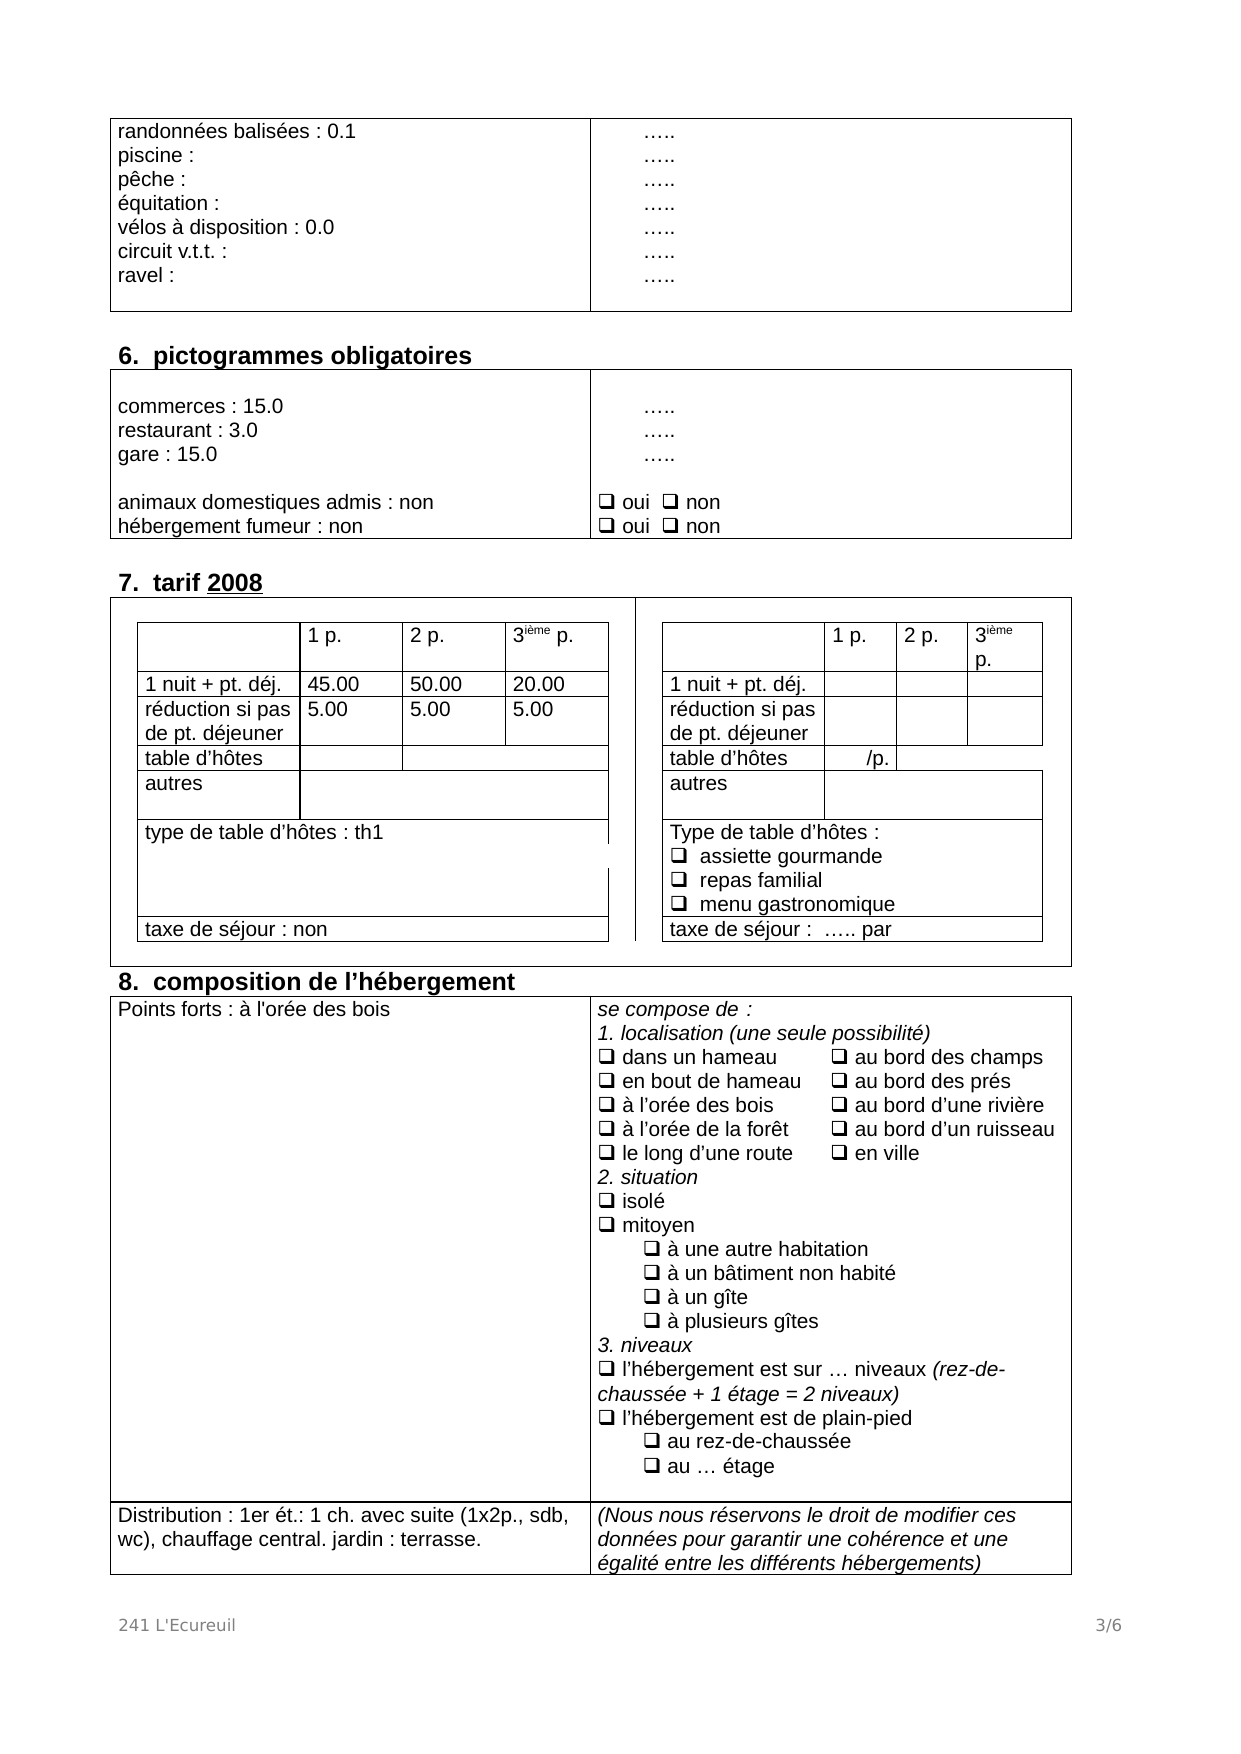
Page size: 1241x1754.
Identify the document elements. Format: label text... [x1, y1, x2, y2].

table_cell [662, 942, 825, 966]
table_header [825, 598, 897, 622]
table_header [897, 598, 967, 622]
table_header ….. ….. ….. ….. ….. ….. ….. [591, 119, 1071, 311]
table_header [608, 844, 635, 868]
table_cell [825, 672, 896, 696]
table_header [111, 598, 137, 622]
table_header [1043, 598, 1071, 622]
table_cell [138, 942, 300, 966]
table_cell [111, 622, 137, 671]
table_cell [111, 868, 137, 892]
table_header [1043, 844, 1071, 868]
table_cell type de table d’hôtes : th1 [138, 820, 608, 844]
table_cell [608, 941, 635, 966]
text 8. composition de l’hébergement [118, 967, 1122, 996]
table_cell [111, 892, 137, 916]
table_cell [609, 819, 635, 844]
table_cell [968, 746, 1043, 770]
table_cell [111, 671, 137, 696]
table_cell [111, 696, 137, 745]
table_cell 1 p. [825, 623, 896, 671]
table_header ….. ….. …..  oui  non  oui  non [591, 370, 1071, 538]
table_cell taxe de séjour : ….. par [663, 917, 1042, 941]
table_cell [636, 770, 662, 819]
table_cell table d’hôtes [663, 746, 824, 770]
table_cell [636, 819, 662, 844]
table_cell taxe de séjour : non [138, 917, 608, 941]
table_header [608, 598, 635, 622]
table_header [111, 844, 137, 868]
table_cell [111, 770, 137, 819]
table_cell [968, 697, 1042, 745]
table_cell [111, 916, 137, 941]
table_cell 2 p. [403, 623, 505, 671]
table_cell [636, 622, 662, 671]
table_cell [111, 941, 137, 966]
table_cell [609, 671, 635, 696]
table_cell 1 p. [301, 623, 402, 671]
table_header Points forts : à l'orée des bois [111, 997, 590, 1501]
table_cell [968, 942, 1043, 966]
table_cell autres [663, 771, 824, 819]
text 6. pictogrammes obligatoires [118, 341, 1122, 369]
table_cell [636, 892, 662, 916]
table_cell 45.00 [301, 672, 402, 696]
table_cell  repas familial [663, 868, 1042, 892]
table_cell [1043, 916, 1071, 941]
table_cell réduction si pas de pt. déjeuner [138, 697, 299, 745]
table_cell [300, 942, 403, 966]
table_header [403, 598, 505, 622]
table_cell [301, 746, 402, 770]
table_cell [1043, 819, 1071, 844]
table_cell [609, 892, 635, 916]
table_cell [825, 771, 1042, 819]
table_cell [825, 942, 897, 966]
table_cell Distribution : 1er ét.: 1 ch. avec suite (1x2p., sdb, wc), chauffage central. jardin : terrasse. [111, 1503, 590, 1574]
table_cell [897, 672, 967, 696]
table_cell (Nous nous réservons le droit de modifier ces données pour garantir une cohérence et une égalité entre les différents hébergements) [591, 1503, 1071, 1574]
table_cell [609, 770, 635, 819]
table_cell [505, 942, 608, 966]
table_header commerces : 15.0 restaurant : 3.0 gare : 15.0 animaux domestiques admis : non hébergement fumeur : non [111, 370, 590, 538]
table_cell [1043, 622, 1071, 671]
table_header randonnées balisées : 0.1 piscine : pêche : équitation : vélos à disposition : 0.0 circuit v.t.t. : ravel : [111, 119, 590, 311]
table_cell [301, 771, 608, 819]
table_cell [1043, 671, 1071, 696]
table_cell [1043, 696, 1071, 745]
table_cell 5.00 [301, 697, 402, 745]
table_cell réduction si pas de pt. déjeuner [663, 697, 824, 745]
table_cell 5.00 [403, 697, 505, 745]
table_header  assiette gourmande [663, 844, 1042, 868]
text 7. tarif 2008 [118, 568, 1122, 597]
table_cell [968, 672, 1042, 696]
table_cell 5.00 [506, 697, 608, 745]
table_cell [635, 941, 662, 966]
table_cell [609, 745, 635, 770]
table_cell [609, 622, 635, 671]
table_header [138, 598, 300, 622]
table_cell [636, 696, 662, 745]
table_cell Type de table d’hôtes : [663, 820, 1042, 844]
table_cell [636, 671, 662, 696]
table_cell [111, 745, 137, 770]
table_cell 50.00 [403, 672, 505, 696]
table_cell 1 nuit + pt. déj. [663, 672, 824, 696]
table_header [300, 598, 403, 622]
table_cell [1043, 941, 1071, 966]
table_cell [609, 868, 635, 892]
table_cell 3ième p. [506, 623, 608, 671]
table_header [636, 598, 662, 622]
table_cell 3ième p. [968, 623, 1042, 671]
table_cell [897, 942, 967, 966]
table_cell [609, 696, 635, 745]
table_cell /p. [825, 746, 896, 770]
table_cell 1 nuit + pt. déj. [138, 672, 299, 696]
table_cell [636, 745, 662, 770]
table_cell [897, 697, 967, 745]
table_cell [111, 819, 137, 844]
table_header [968, 598, 1043, 622]
table_cell 2 p. [897, 623, 967, 671]
table_cell [1043, 868, 1071, 892]
table_cell [636, 868, 662, 892]
table_cell [138, 844, 608, 916]
table_cell table d’hôtes [138, 746, 299, 770]
table_header se compose de : 1. localisation (une seule possibilité)  dans un hameau  au bord des champs  en bout de hameau  au bord des prés  à l’orée des bois  au bord d’une rivière  à l’orée de la forêt  au bord d’un ruisseau  le long d’une route  en ville 2. situation  isolé  mitoyen  à une autre habitation  à un bâtiment non habité  à un gîte  à plusieurs gîtes 3. niveaux  l’hébergement est sur … niveaux (rez-de-chaussée + 1 étage = 2 niveaux)  l’hébergement est de plain-pied  au rez-de-chaussée  au … étage [591, 997, 1071, 1501]
table_cell [636, 916, 662, 941]
table_cell [505, 746, 608, 770]
table_cell [663, 623, 824, 671]
table_cell [403, 746, 505, 770]
table_cell  menu gastronomique [663, 892, 1042, 916]
table_cell [609, 916, 635, 941]
table_header [662, 598, 825, 622]
table_cell [1043, 745, 1071, 770]
table_cell [1043, 770, 1071, 819]
table_cell [403, 942, 505, 966]
table_cell autres [138, 771, 299, 819]
table_header [505, 598, 608, 622]
table_cell 20.00 [506, 672, 608, 696]
table_cell [138, 623, 299, 671]
table_header [636, 844, 662, 868]
table_cell [1043, 892, 1071, 916]
table_cell [897, 746, 967, 770]
table_cell [825, 697, 896, 745]
